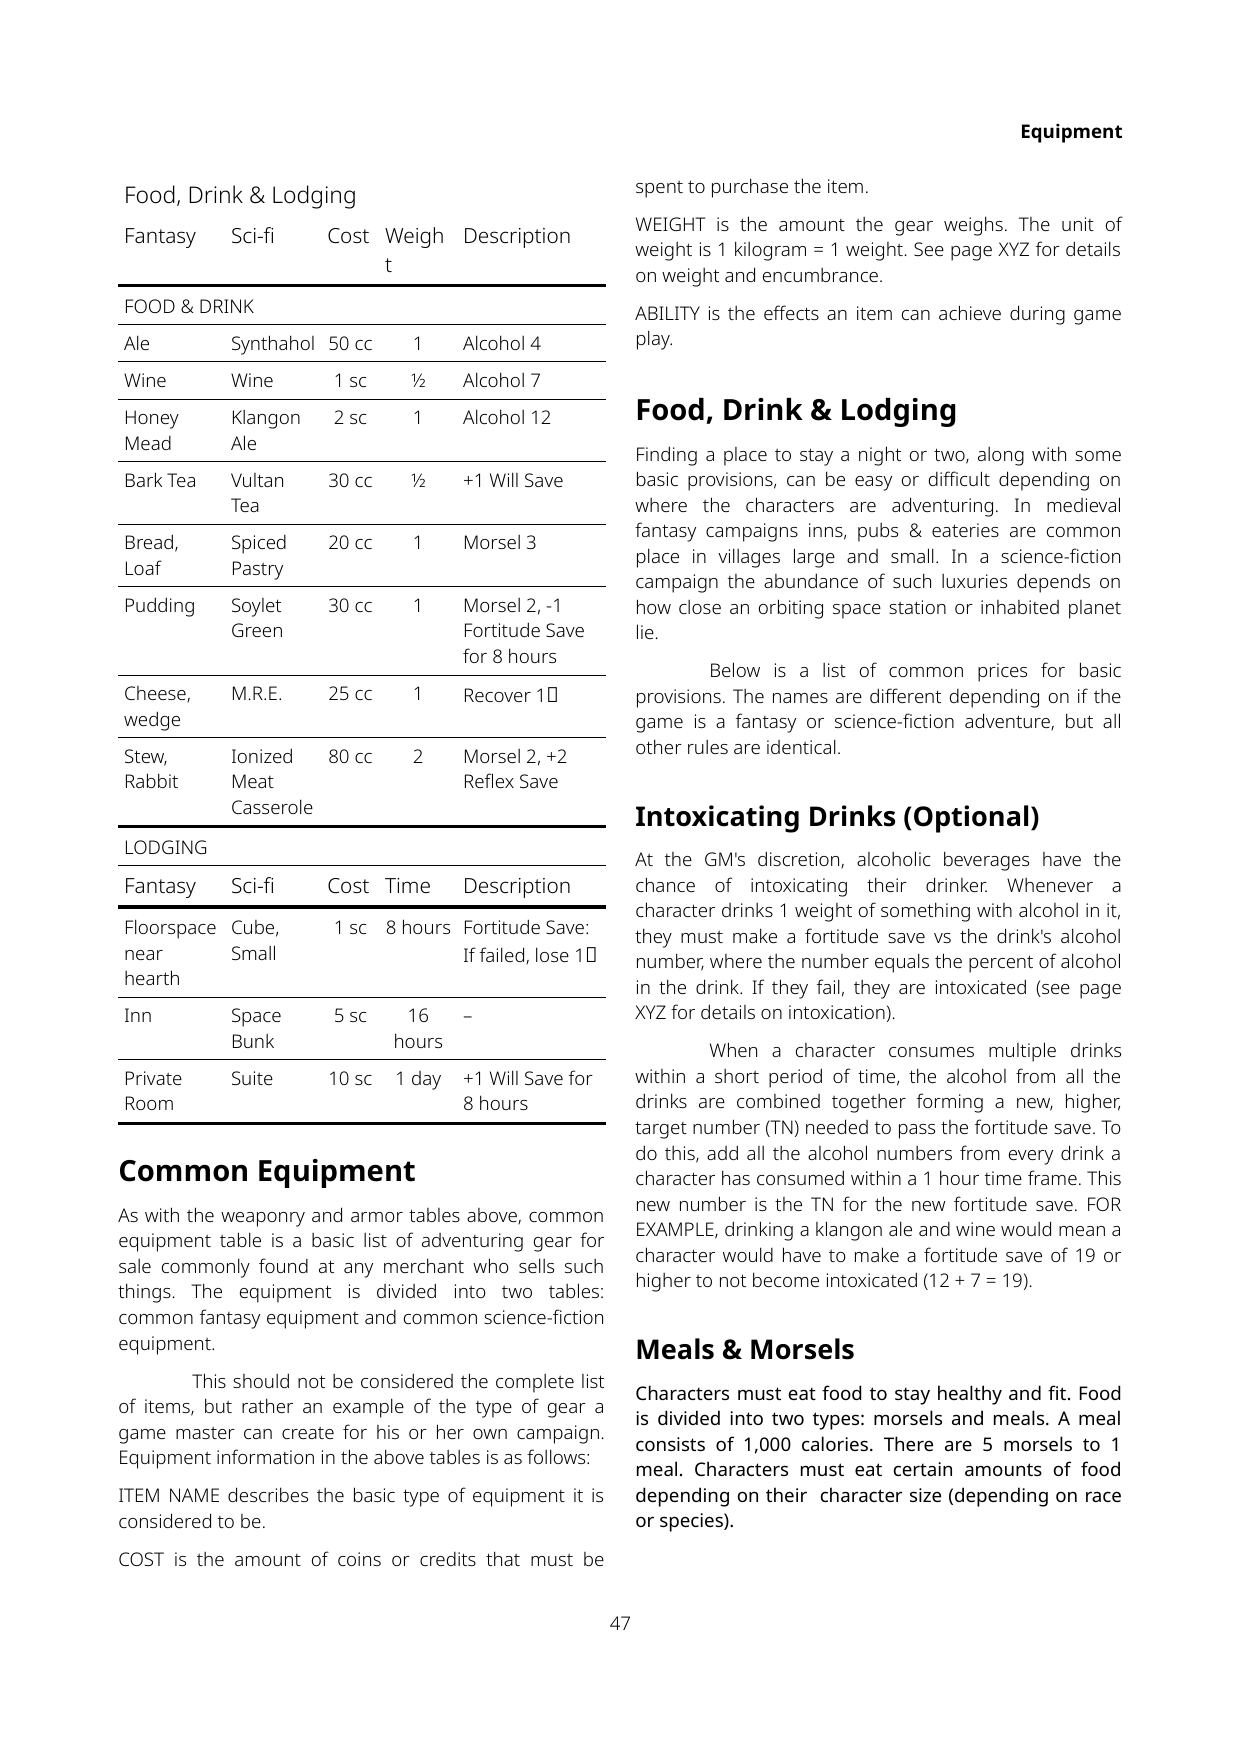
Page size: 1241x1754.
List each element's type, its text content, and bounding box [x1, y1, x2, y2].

table_cell Honey Mead [118, 400, 225, 461]
table_cell 8 hours [379, 909, 457, 997]
table_cell Sci-fi [225, 216, 321, 284]
table_cell 1 sc [321, 909, 379, 997]
table_cell Cube, Small [225, 909, 321, 997]
table_cell Cost [321, 216, 379, 284]
table_cell Time [379, 866, 457, 905]
table_cell 1 sc [321, 362, 379, 398]
table_cell Alcohol 4 [457, 325, 606, 361]
table_cell 16 hours [379, 998, 457, 1059]
table_cell 1 [379, 325, 457, 361]
subtitle Meals & Morsels [635, 1330, 1122, 1367]
table_cell 80 cc [321, 738, 379, 825]
table_cell ½ [379, 462, 457, 524]
table_cell Synthahol [225, 325, 321, 361]
table_cell 1 [379, 587, 457, 674]
table_header Food, Drink & Lodging [118, 173, 606, 216]
table_cell 1 [379, 525, 457, 586]
table_cell Morsel 2, -1 Fortitude Save for 8 hours [457, 587, 606, 674]
text COST is the amount of coins or credits that must be [118, 1546, 605, 1572]
text Below is a list of common prices for basic provisions. The names are different depending on if the game is a fantasy or science-fiction adventure, but all other rules are identical. [635, 658, 1122, 760]
table_cell Space Bunk [225, 998, 321, 1059]
text WEIGHT is the amount the gear weighs. The unit of weight is 1 kilogram = 1 weight. See page XYZ for details on weight and encumbrance. [635, 211, 1122, 288]
table_cell ½ [379, 362, 457, 398]
table_cell 10 sc [321, 1060, 379, 1122]
table_cell Wine [118, 362, 225, 398]
table_cell Description [457, 866, 606, 905]
table_cell Cheese, wedge [118, 676, 225, 737]
subtitle Intoxicating Drinks (Optional) [635, 797, 1122, 834]
table_cell Weight [379, 216, 457, 284]
table_cell LODGING [118, 828, 606, 865]
table_cell Inn [118, 998, 225, 1059]
table_cell 25 cc [321, 676, 379, 737]
text Finding a place to stay a night or two, along with some basic provisions, can be easy or difficult depending on where the characters are adventuring. In medieval fantasy campaigns inns, pubs & eateries are common place in villages large and small. In a science-fiction campaign the abundance of such luxuries depends on how close an orbiting space station or inhabited planet lie. [635, 441, 1122, 645]
table_cell Description [457, 216, 606, 284]
table_cell Soylet Green [225, 587, 321, 674]
table_cell Bread, Loaf [118, 525, 225, 586]
table_cell Alcohol 12 [457, 400, 606, 461]
subtitle Common Equipment [118, 1150, 605, 1190]
table_cell Ionized Meat Casserole [225, 738, 321, 825]
table_cell Fantasy [118, 866, 225, 905]
table_cell 2 sc [321, 400, 379, 461]
table_cell Sci-fi [225, 866, 321, 905]
table_cell Morsel 2, +2 Reflex Save [457, 738, 606, 825]
subtitle Food, Drink & Lodging [635, 389, 1122, 428]
table_cell Morsel 3 [457, 525, 606, 586]
table_cell M.R.E. [225, 676, 321, 737]
table_cell Suite [225, 1060, 321, 1122]
text As with the weaponry and armor tables above, common equipment table is a basic list of adventuring gear for sale commonly found at any merchant who sells such things. The equipment is divided into two tables: common fantasy equipment and common science-fiction equipment. [118, 1202, 605, 1355]
table_cell 1 [379, 400, 457, 461]
text This should not be considered the complete list of items, but rather an example of the type of gear a game master can create for his or her own campaign. Equipment information in the above tables is as follows: [118, 1368, 605, 1470]
text ITEM NAME describes the basic type of equipment it is considered to be. [118, 1482, 605, 1533]
table_cell Recover 1 [457, 676, 606, 737]
table_cell Fantasy [118, 216, 225, 284]
table_cell Pudding [118, 587, 225, 674]
table_cell Fortitude Save: If failed, lose 1 [457, 909, 606, 997]
table_cell Klangon Ale [225, 400, 321, 461]
table_cell Wine [225, 362, 321, 398]
table_cell Bark Tea [118, 462, 225, 524]
table_cell Vultan Tea [225, 462, 321, 524]
table_cell Alcohol 7 [457, 362, 606, 398]
text Characters must eat food to stay healthy and fit. Food is divided into two types: morsels and meals. A meal consists of 1,000 calories. There are 5 morsels to 1 meal. Characters must eat certain amounts of food depending on their character size (depending on race or species). [635, 1380, 1122, 1533]
table_cell 1 [379, 676, 457, 737]
table_cell +1 Will Save for 8 hours [457, 1060, 606, 1122]
table_cell – [457, 998, 606, 1059]
text spent to purchase the item. [635, 173, 1122, 199]
table_cell 1 day [379, 1060, 457, 1122]
text At the GM's discretion, alcoholic beverages have the chance of intoxicating their drinker. Whenever a character drinks 1 weight of something with alcohol in it, they must make a fortitude save vs the drink's alcohol number, where the number equals the percent of alcohol in the drink. If they fail, they are intoxicated (see page XYZ for details on intoxication). [635, 847, 1122, 1025]
text When a character consumes multiple drinks within a short period of time, the alcohol from all the drinks are combined together forming a new, higher, target number (TN) needed to pass the fortitude save. To do this, add all the alcohol numbers from every drink a character has consumed within a 1 hour time frame. This new number is the TN for the new fortitude save. FOR EXAMPLE, drinking a klangon ale and wine would mean a character would have to make a fortitude save of 19 or higher to not become intoxicated (12 + 7 = 19). [635, 1038, 1122, 1293]
table_cell Floorspace near hearth [118, 909, 225, 997]
table_cell Ale [118, 325, 225, 361]
table_cell FOOD & DRINK [118, 287, 606, 324]
table_cell Spiced Pastry [225, 525, 321, 586]
table_cell 30 cc [321, 587, 379, 674]
table_cell 5 sc [321, 998, 379, 1059]
table_cell Private Room [118, 1060, 225, 1122]
table_cell 30 cc [321, 462, 379, 524]
table_cell +1 Will Save [457, 462, 606, 524]
table_cell 20 cc [321, 525, 379, 586]
table_cell 50 cc [321, 325, 379, 361]
table_cell 2 [379, 738, 457, 825]
table_cell Cost [321, 866, 379, 905]
table_cell Stew, Rabbit [118, 738, 225, 825]
text ABILITY is the effects an item can achieve during game play. [635, 300, 1122, 351]
